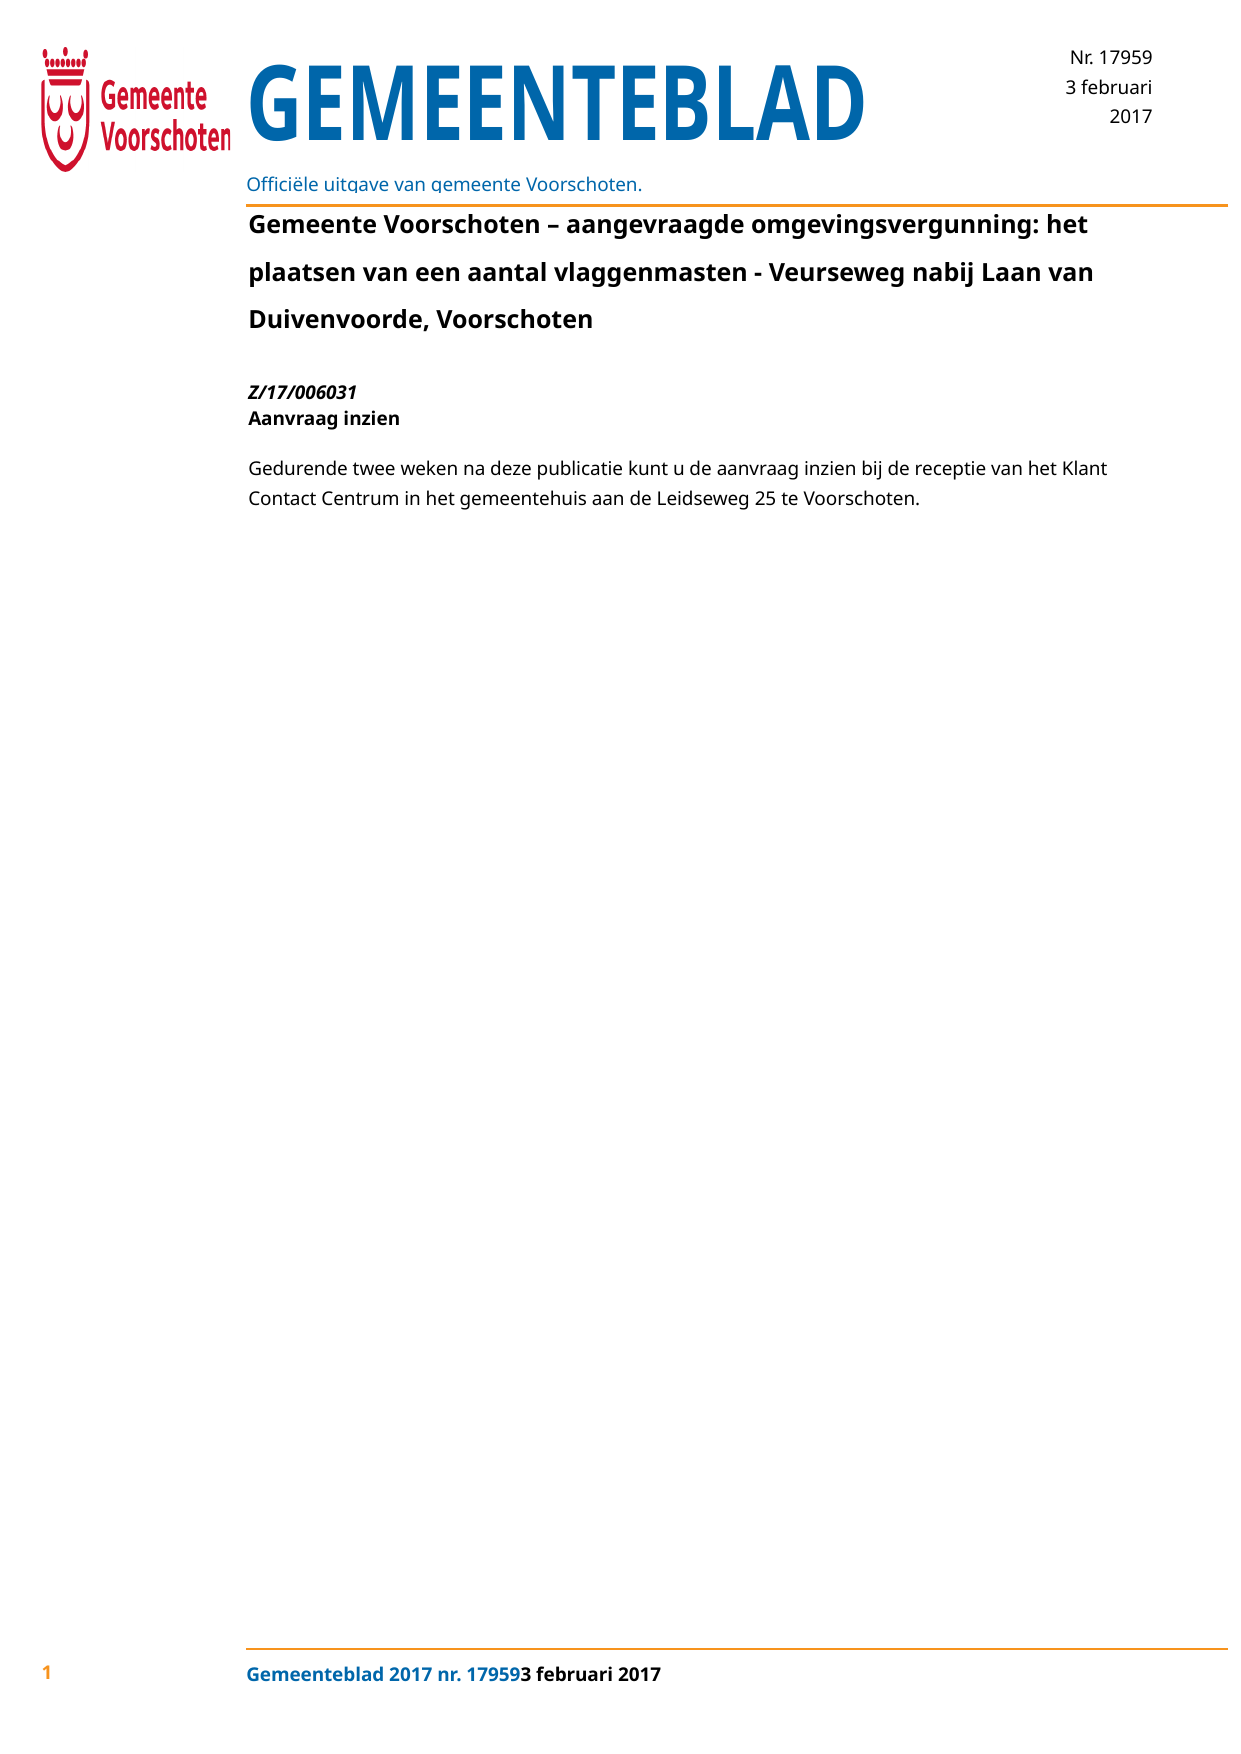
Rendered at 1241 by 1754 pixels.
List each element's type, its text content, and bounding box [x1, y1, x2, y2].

text Aanvraag inzien [248, 405, 1152, 431]
text Gemeente Voorschoten – aangevraagde omgevingsvergunning: het plaatsen van een aantal vlaggenmasten - Veurseweg nabij Laan van Duivenvoorde, Voorschoten [248, 207, 1152, 336]
text Z/17/006031 [248, 379, 1152, 405]
picture [41, 47, 231, 172]
text Gedurende twee weken na deze publicatie kunt u de aanvraag inzien bij de receptie van het Klant Contact Centrum in het gemeentehuis aan de Leidseweg 25 te Voorschoten. [248, 455, 1152, 511]
